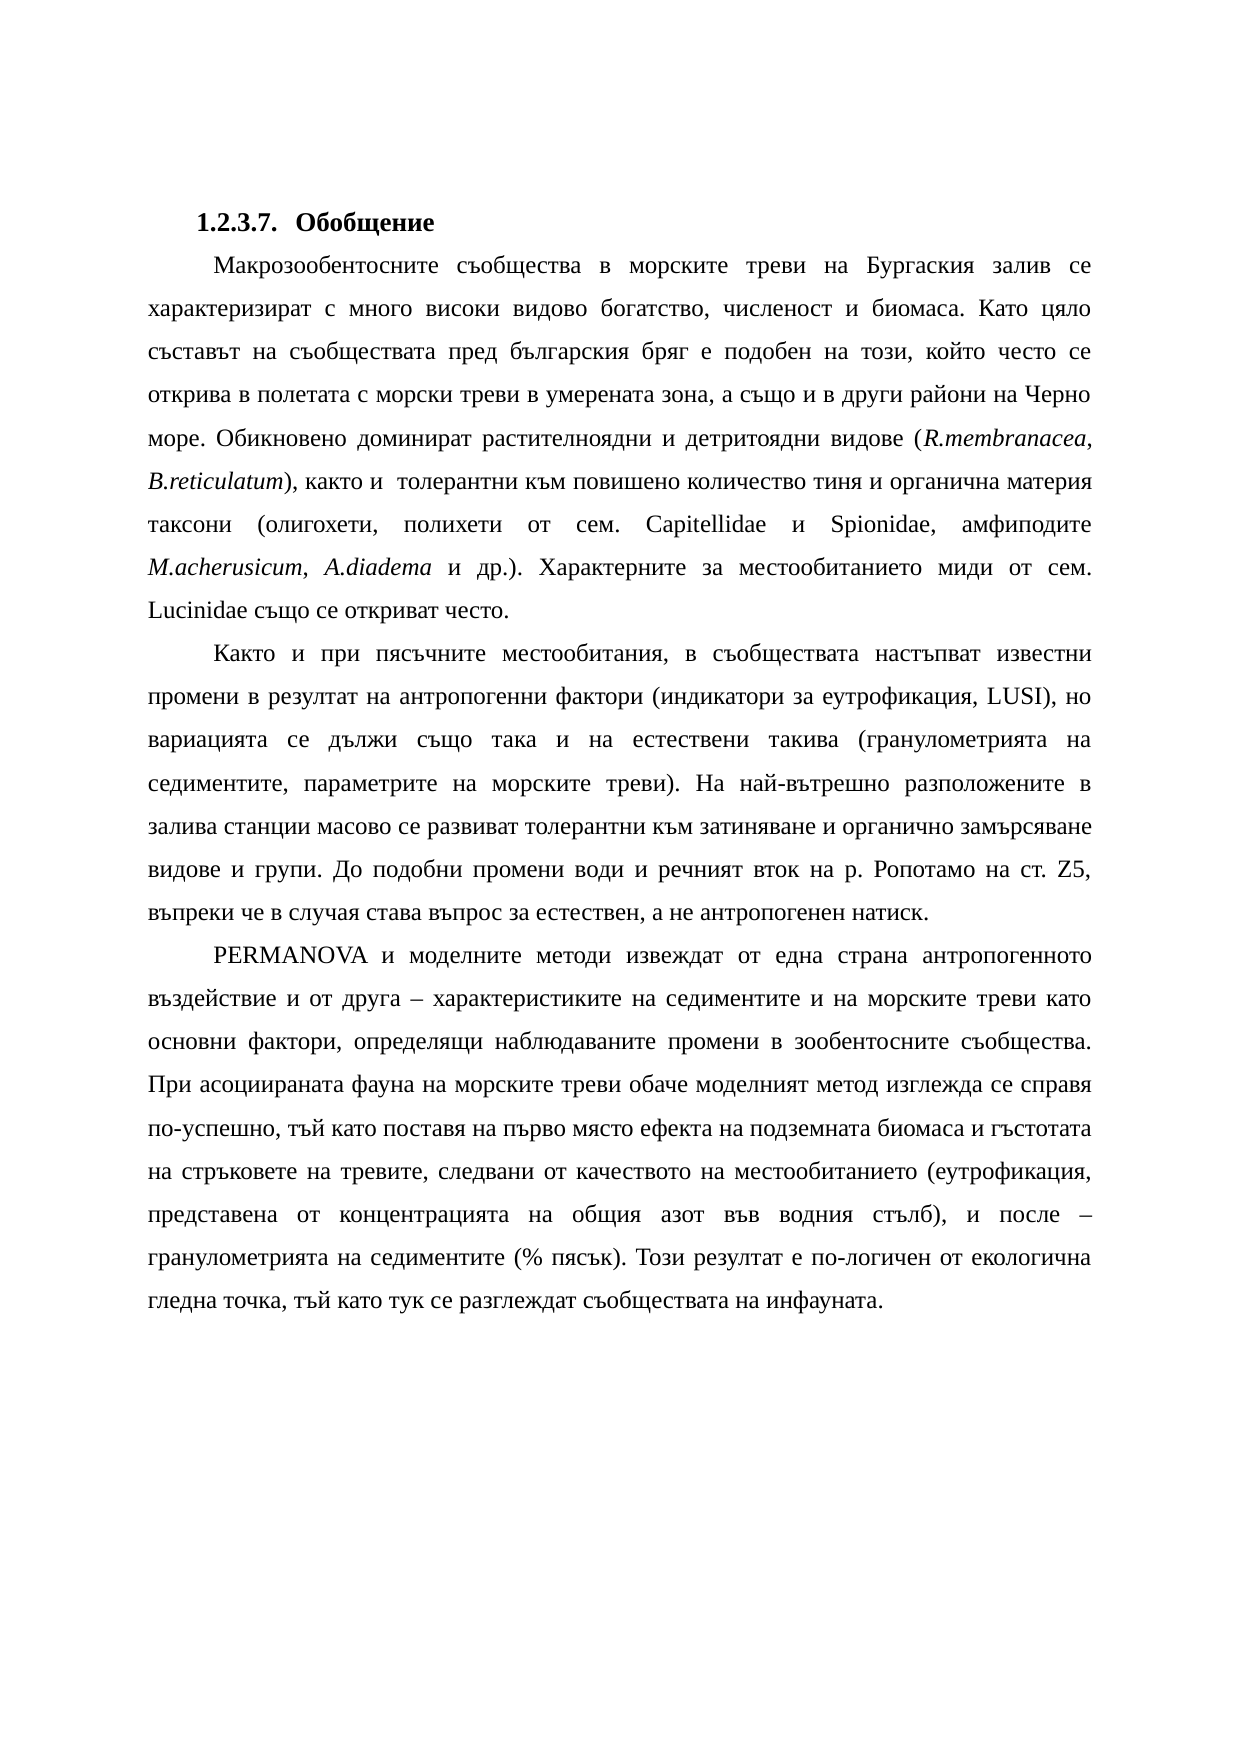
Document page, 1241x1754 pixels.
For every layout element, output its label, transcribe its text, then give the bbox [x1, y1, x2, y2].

text Както и при пясъчните местообитания, в съобществата настъпват известни промени в резултат на антропогенни фактори (индикатори за еутрофикация, LUSI), но вариацията се дължи също така и на естествени такива (гранулометрията на седиментите, параметрите на морските треви). На най-вътрешно разположените в залива станции масово се развиват толерантни към затиняване и органично замърсяване видове и групи. До подобни промени води и речният вток на р. Ропотамо на ст. Z5, въпреки че в случая става въпрос за естествен, а не антропогенен натиск. [148, 638, 1093, 926]
subtitle Обобщение [266, 207, 1093, 238]
text PERMANOVA и моделните методи извеждат от една страна антропогенното въздействие и от друга – характеристиките на седиментите и на морските треви като основни фактори, определящи наблюдаваните промени в зообентосните съобщества. При асоциираната фауна на морските треви обаче моделният метод изглежда се справя по-успешно, тъй като поставя на първо място ефекта на подземната биомаса и гъстотата на стръковете на тревите, следвани от качеството на местообитанието (еутрофикация, представена от концентрацията на общия азот във водния стълб), и после – гранулометрията на седиментите (% пясък). Този резултат е по-логичен от екологична гледна точка, тъй като тук се разглеждат съобществата на инфауната. [148, 940, 1093, 1314]
text Макрозообентосните съобщества в морските треви на Бургаския залив се характеризират с много високи видово богатство, численост и биомаса. Като цяло съставът на съобществата пред българския бряг е подобен на този, който често се открива в полетата с морски треви в умерената зона, а също и в други райони на Черно море. Обикновено доминират растителноядни и детритоядни видове (R.membranacea, B.reticulatum), както и толерантни към повишено количество тиня и органична материя таксони (олигохети, полихети от сем. Capitellidae и Spionidae, амфиподите M.acherusicum, A.diadema и др.). Характерните за местообитанието миди от сем. Lucinidae също се откриват често. [148, 250, 1093, 624]
